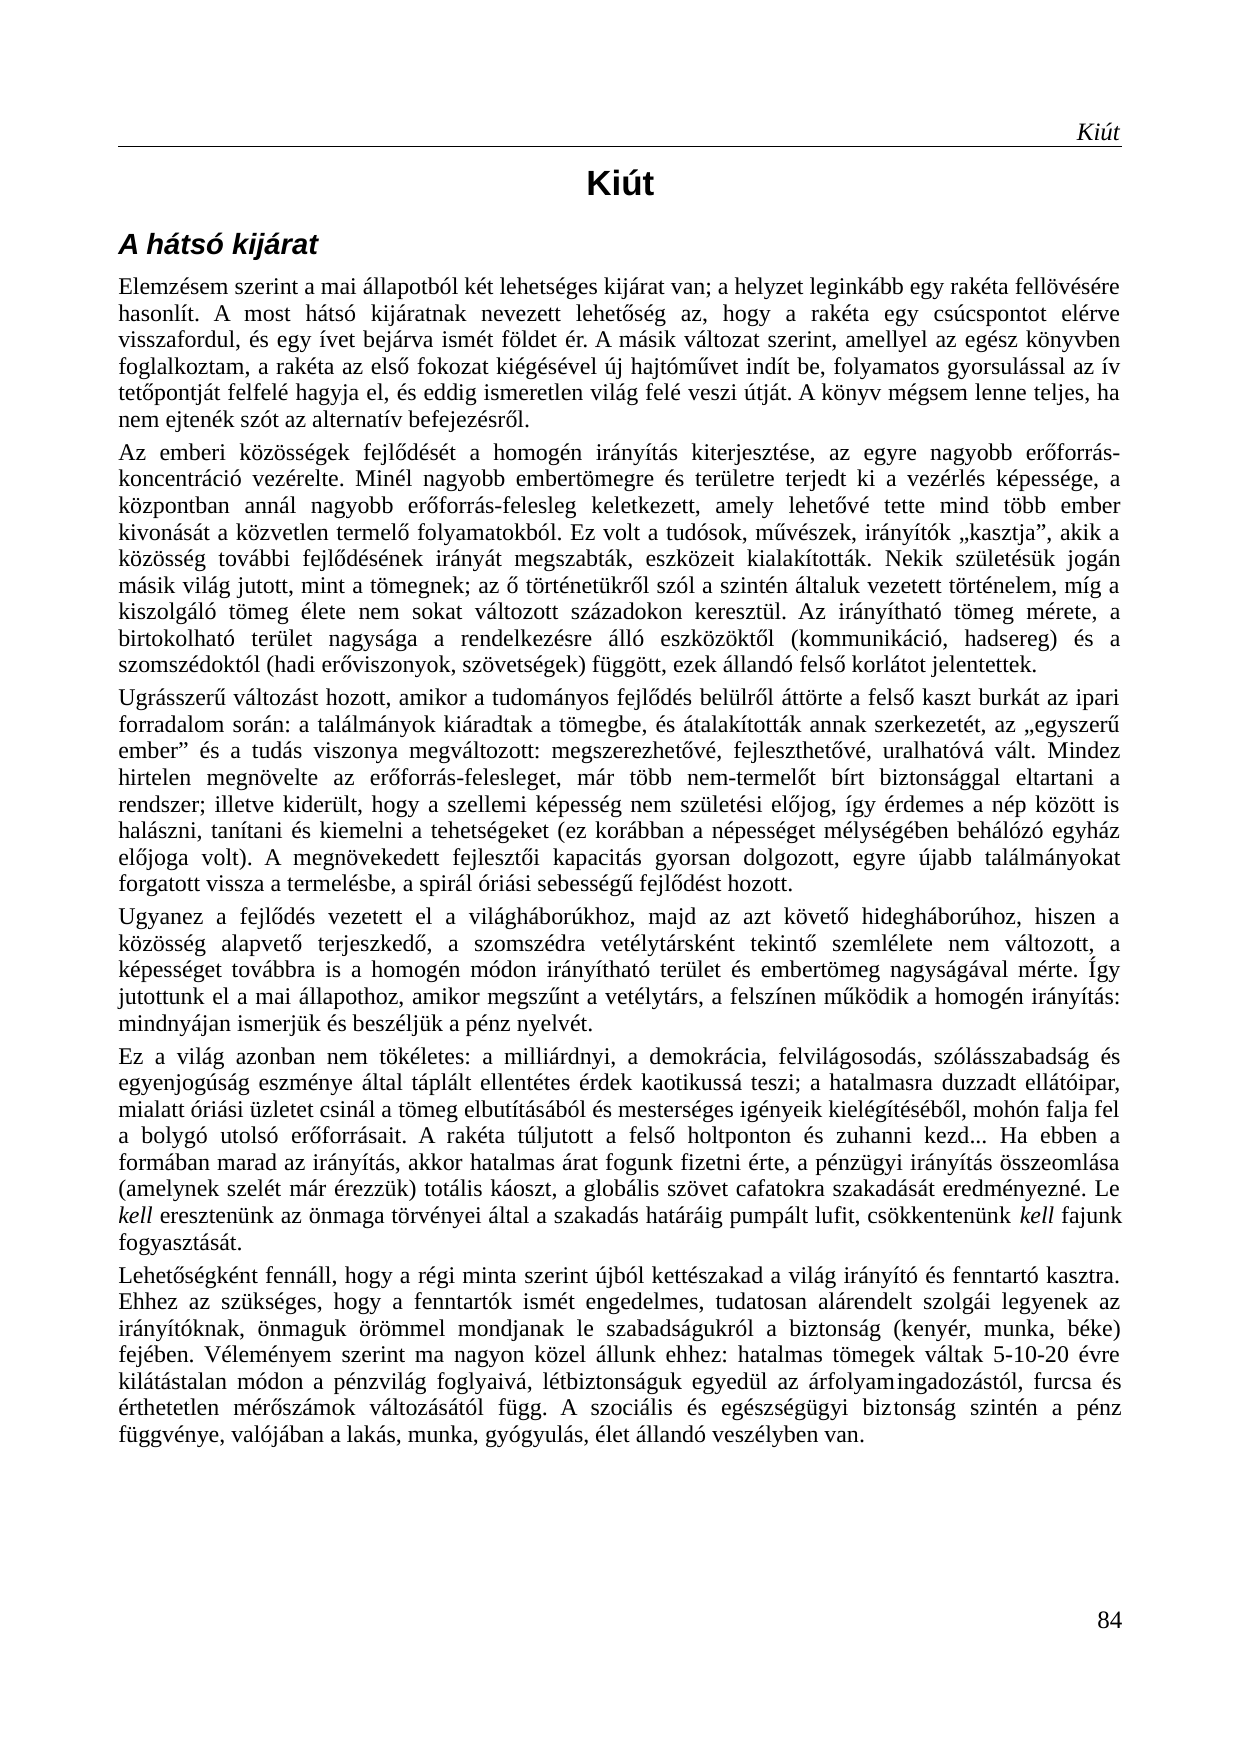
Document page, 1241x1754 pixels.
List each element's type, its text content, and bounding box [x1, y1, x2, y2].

text Ugrásszerű változást hozott, amikor a tudományos fejlődés belülről áttörte a felső kaszt burkát az ipari forradalom során: a találmányok kiáradtak a tömegbe, és átalakították annak szerkezetét, az „egyszerű ember” és a tudás viszonya megváltozott: megszerezhetővé, fejleszthetővé, uralhatóvá vált. Mindez hirtelen megnövelte az erőforrás-felesleget, már több nem-termelőt bírt biztonsággal eltartani a rendszer; illetve kiderült, hogy a szellemi képesség nem születési előjog, így érdemes a nép között is halászni, tanítani és kiemelni a tehetségeket (ez korábban a népességet mélységében behálózó egyház előjoga volt). A megnövekedett fejlesztői kapacitás gyorsan dolgozott, egyre újabb találmányokat forgatott vissza a termelésbe, a spirál óriási sebességű fejlődést hozott. [118, 684, 1122, 897]
text Lehetőségként fennáll, hogy a régi minta szerint újból kettészakad a világ irányító és fenntartó kasztra. Ehhez az szükséges, hogy a fenntartók ismét engedelmes, tudatosan alárendelt szolgái legyenek az irányítóknak, önmaguk örömmel mondjanak le szabadságukról a biztonság (kenyér, munka, béke) fejében. Véleményem szerint ma nagyon közel állunk ehhez: hatalmas tömegek váltak 5-10-20 évre kilátástalan módon a pénzvilág foglyaivá, létbiztonságuk egyedül az árfolyam­ingadozástól, furcsa és érthetetlen mérőszámok változásától függ. A szociális és egészségügyi biz­tonság szintén a pénz függvénye, valójában a lakás, munka, gyógyulás, élet állandó veszélyben van. [118, 1262, 1122, 1448]
subtitle A hátsó kijárat [118, 228, 1122, 261]
text Elemzésem szerint a mai állapotból két lehetséges kijárat van; a helyzet leginkább egy rakéta fellövésére hasonlít. A most hátsó kijáratnak nevezett lehetőség az, hogy a rakéta egy csúcspontot elérve visszafordul, és egy ívet bejárva ismét földet ér. A másik változat szerint, amellyel az egész könyvben foglalkoztam, a rakéta az első fokozat kiégésével új hajtóművet indít be, folyamatos gyorsulással az ív tetőpontját felfelé hagyja el, és eddig ismeretlen világ felé veszi útját. A könyv mégsem lenne teljes, ha nem ejtenék szót az alternatív befejezésről. [118, 273, 1122, 432]
text Ez a világ azonban nem tökéletes: a milliárdnyi, a demokrácia, felvilágosodás, szólásszabadság és egyenjogúság eszménye által táplált ellentétes érdek kaotikussá teszi; a hatalmasra duzzadt ellátóipar, mialatt óriási üzletet csinál a tömeg elbutításából és mesterséges igényeik kielégítéséből, mohón falja fel a bolygó utolsó erőforrásait. A rakéta túljutott a felső holtponton és zuhanni kezd... Ha ebben a formában marad az irányítás, akkor hatalmas árat fogunk fizetni érte, a pénzügyi irányítás összeomlása (amelynek szelét már érezzük) totális káoszt, a globális szövet cafatokra szakadását eredményezné. Le kell eresztenünk az önmaga törvényei által a szakadás határáig pumpált lufit, csökkentenünk kell fajunk fogyasztását. [118, 1043, 1122, 1255]
text Ugyanez a fejlődés vezetett el a világháborúkhoz, majd az azt követő hidegháborúhoz, hiszen a közösség alapvető terjeszkedő, a szomszédra vetélytársként tekintő szemlélete nem változott, a képességet továbbra is a homogén módon irányítható terület és embertömeg nagyságával mérte. Így jutottunk el a mai állapothoz, amikor megszűnt a vetélytárs, a felszínen működik a homogén irányítás: mindnyájan ismerjük és beszéljük a pénz nyelvét. [118, 903, 1122, 1036]
subtitle Kiút [118, 164, 1122, 203]
text Az emberi közösségek fejlődését a homogén irányítás kiterjesztése, az egyre nagyobb erőforrás-koncentráció vezérelte. Minél nagyobb embertömegre és területre terjedt ki a vezérlés képessége, a központban annál nagyobb erőforrás-felesleg keletkezett, amely lehetővé tette mind több ember kivonását a közvetlen termelő folyamatokból. Ez volt a tudósok, művészek, irányítók „kasztja”, akik a közösség további fejlődésének irányát megszabták, eszközeit kialakították. Nekik születésük jogán másik világ jutott, mint a tömegnek; az ő történetükről szól a szintén általuk vezetett történelem, míg a kiszolgáló tömeg élete nem sokat változott századokon keresztül. Az irányítható tömeg mérete, a birtokolható terület nagysága a rendelkezésre álló eszközöktől (kommunikáció, hadsereg) és a szomszédoktól (hadi erőviszonyok, szövetségek) függött, ezek állandó felső korlátot jelentettek. [118, 439, 1122, 678]
